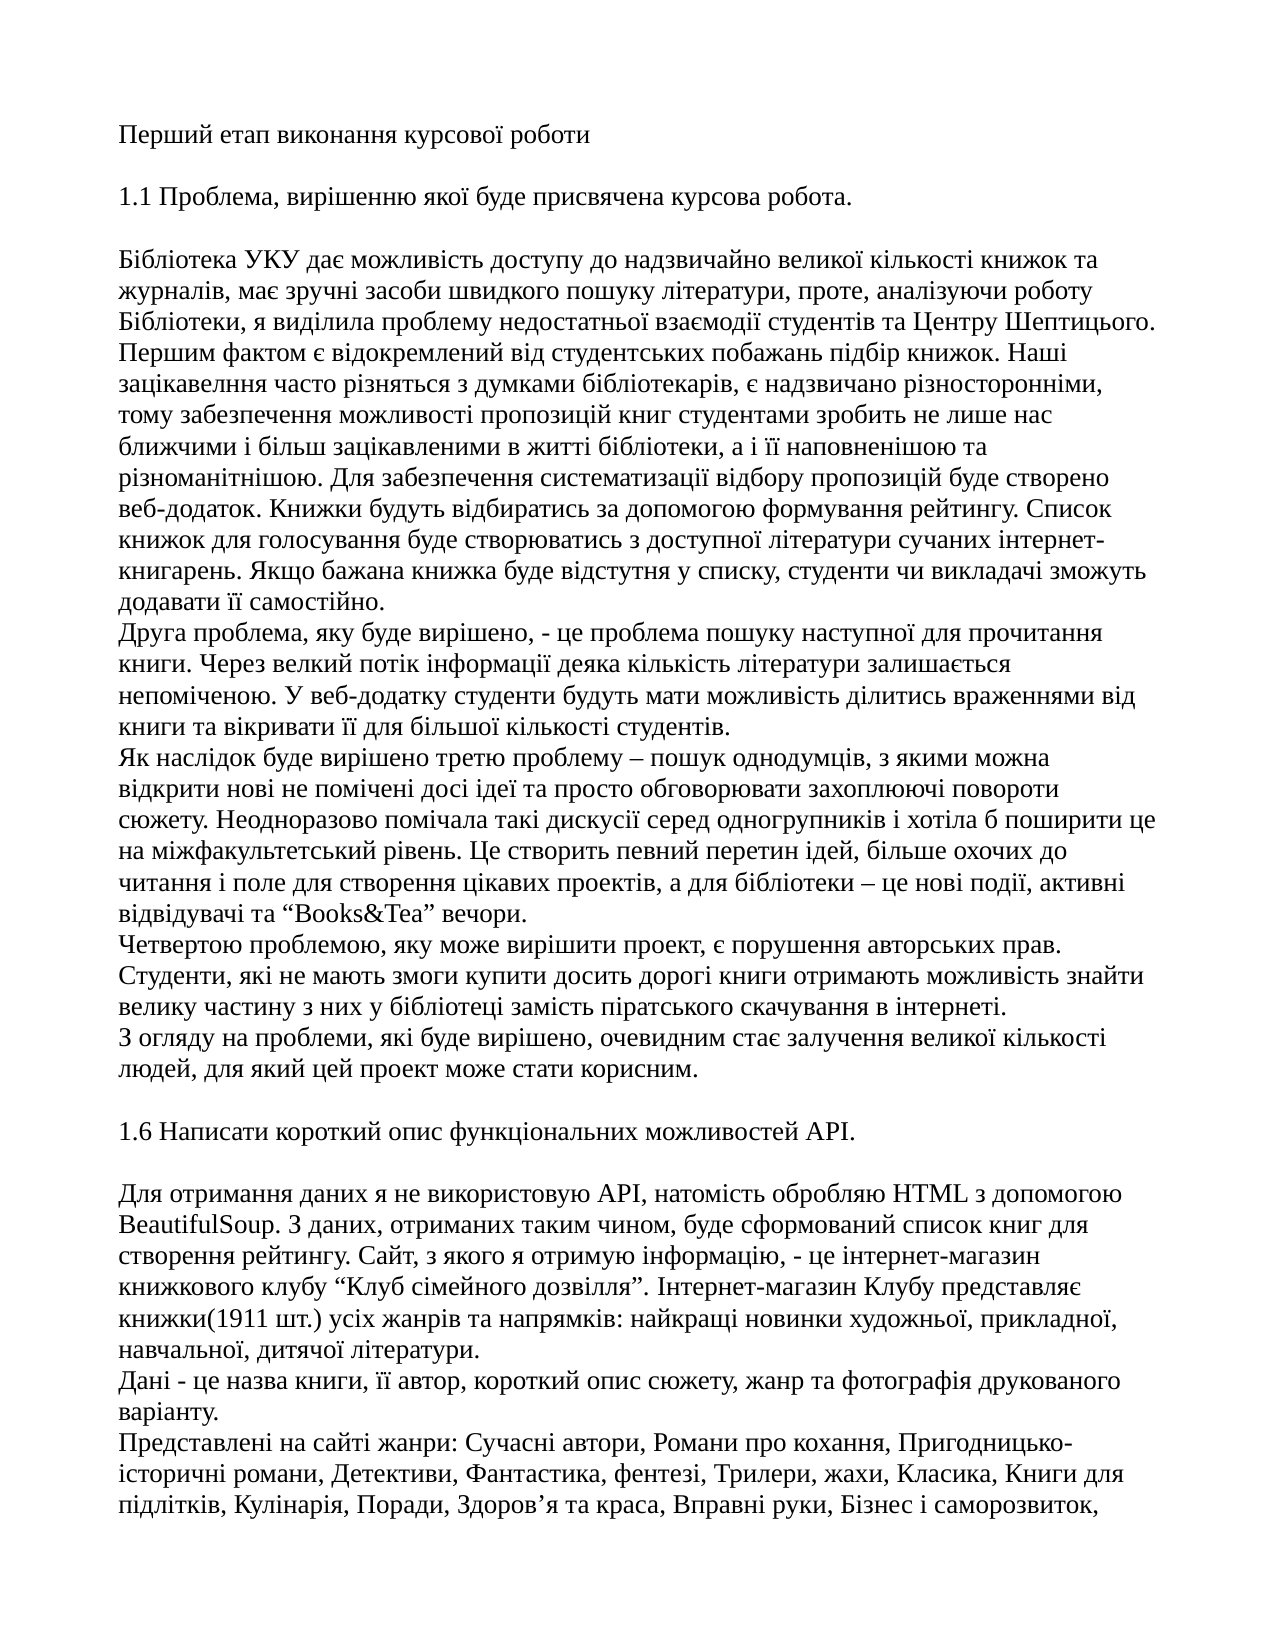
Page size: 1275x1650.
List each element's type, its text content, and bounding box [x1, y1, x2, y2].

text 1.1 Проблема, вирішенню якої буде присвячена курсова робота. [118, 180, 1157, 212]
text Для отримання даних я не використовую АРІ, натомість обробляю HTML з допомогою BeautifulSoup. З даних, отриманих таким чином, буде сформований список книг для створення рейтингу. Сайт, з якого я отримую інформацію, - це інтернет-магазин книжкового клубу “Клуб сімейного дозвілля”. Інтернет-магазин Клубу представляє книжки(1911 шт.) усіх жанрів та напрямків: найкращі новинки художньої, прикладної, навчальної, дитячої літератури. [118, 1177, 1157, 1364]
text Бібліотека УКУ дає можливість доступу до надзвичайно великої кількості книжок та журналів, має зручні засоби швидкого пошуку літератури, проте, аналізуючи роботу Бібліотеки, я виділила проблему недостатньої взаємодії студентів та Центру Шептицього. [118, 243, 1157, 336]
text Перший етап виконання курсової роботи [118, 118, 1157, 149]
text 1.6 Написати короткий опис функціональних можливостей API. [118, 1115, 1157, 1146]
text Друга проблема, яку буде вирішено, - це проблема пошуку наступної для прочитання книги. Через велкий потік інформації деяка кількість літератури залишається непоміченою. У веб-додатку студенти будуть мати можливість ділитись враженнями від книги та вікривати її для більшої кількості студентів. [118, 616, 1157, 741]
text Як наслідок буде вирішено третю проблему – пошук однодумців, з якими можна відкрити нові не помічені досі ідеї та просто обговорювати захоплюючі повороти сюжету. Неодноразово помічала такі дискусії серед одногрупників і хотіла б поширити це на міжфакультетський рівень. Це створить певний перетин ідей, більше охочих до читання і поле для створення цікавих проектів, а для бібліотеки – це нові події, активні відвідувачі та “Books&Tea” вечори. [118, 741, 1157, 928]
text Першим фактом є відокремлений від студентських побажань підбір книжок. Наші зацікавелння часто різняться з думками бібліотекарів, є надзвичано різносторонніми, тому забезпечення можливості пропозицій книг студентами зробить не лише нас ближчими і більш зацікавленими в житті бібліотеки, а і її наповненішою та різноманітнішою. Для забезпечення систематизації відбору пропозицій буде створено веб-додаток. Книжки будуть відбиратись за допомогою формування рейтингу. Список книжок для голосування буде створюватись з доступної літератури сучаних інтернет-книгарень. Якщо бажана книжка буде відстутня у списку, студенти чи викладачі зможуть додавати її самостійно. [118, 336, 1157, 616]
text Четвертою проблемою, яку може вирішити проект, є порушення авторських прав. Студенти, які не мають змоги купити досить дорогі книги отримають можливість знайти велику частину з них у бібліотеці замість піратського скачування в інтернеті. [118, 928, 1157, 1021]
text Дані - це назва книги, її автор, короткий опис сюжету, жанр та фотографія друкованого варіанту. [118, 1364, 1157, 1426]
text З огляду на проблеми, які буде вирішено, очевидним стає залучення великої кількості людей, для який цей проект може стати корисним. [118, 1021, 1157, 1084]
text Представлені на сайті жанри: Сучасні автори, Романи про кохання, Пригодницько-історичні романи, Детективи, Фантастика, фентезі, Трилери, жахи, Класика, Книги для підлітків, Кулінарія, Поради, Здоров’я та краса, Вправні руки, Бізнес і саморозвиток, [118, 1426, 1157, 1520]
